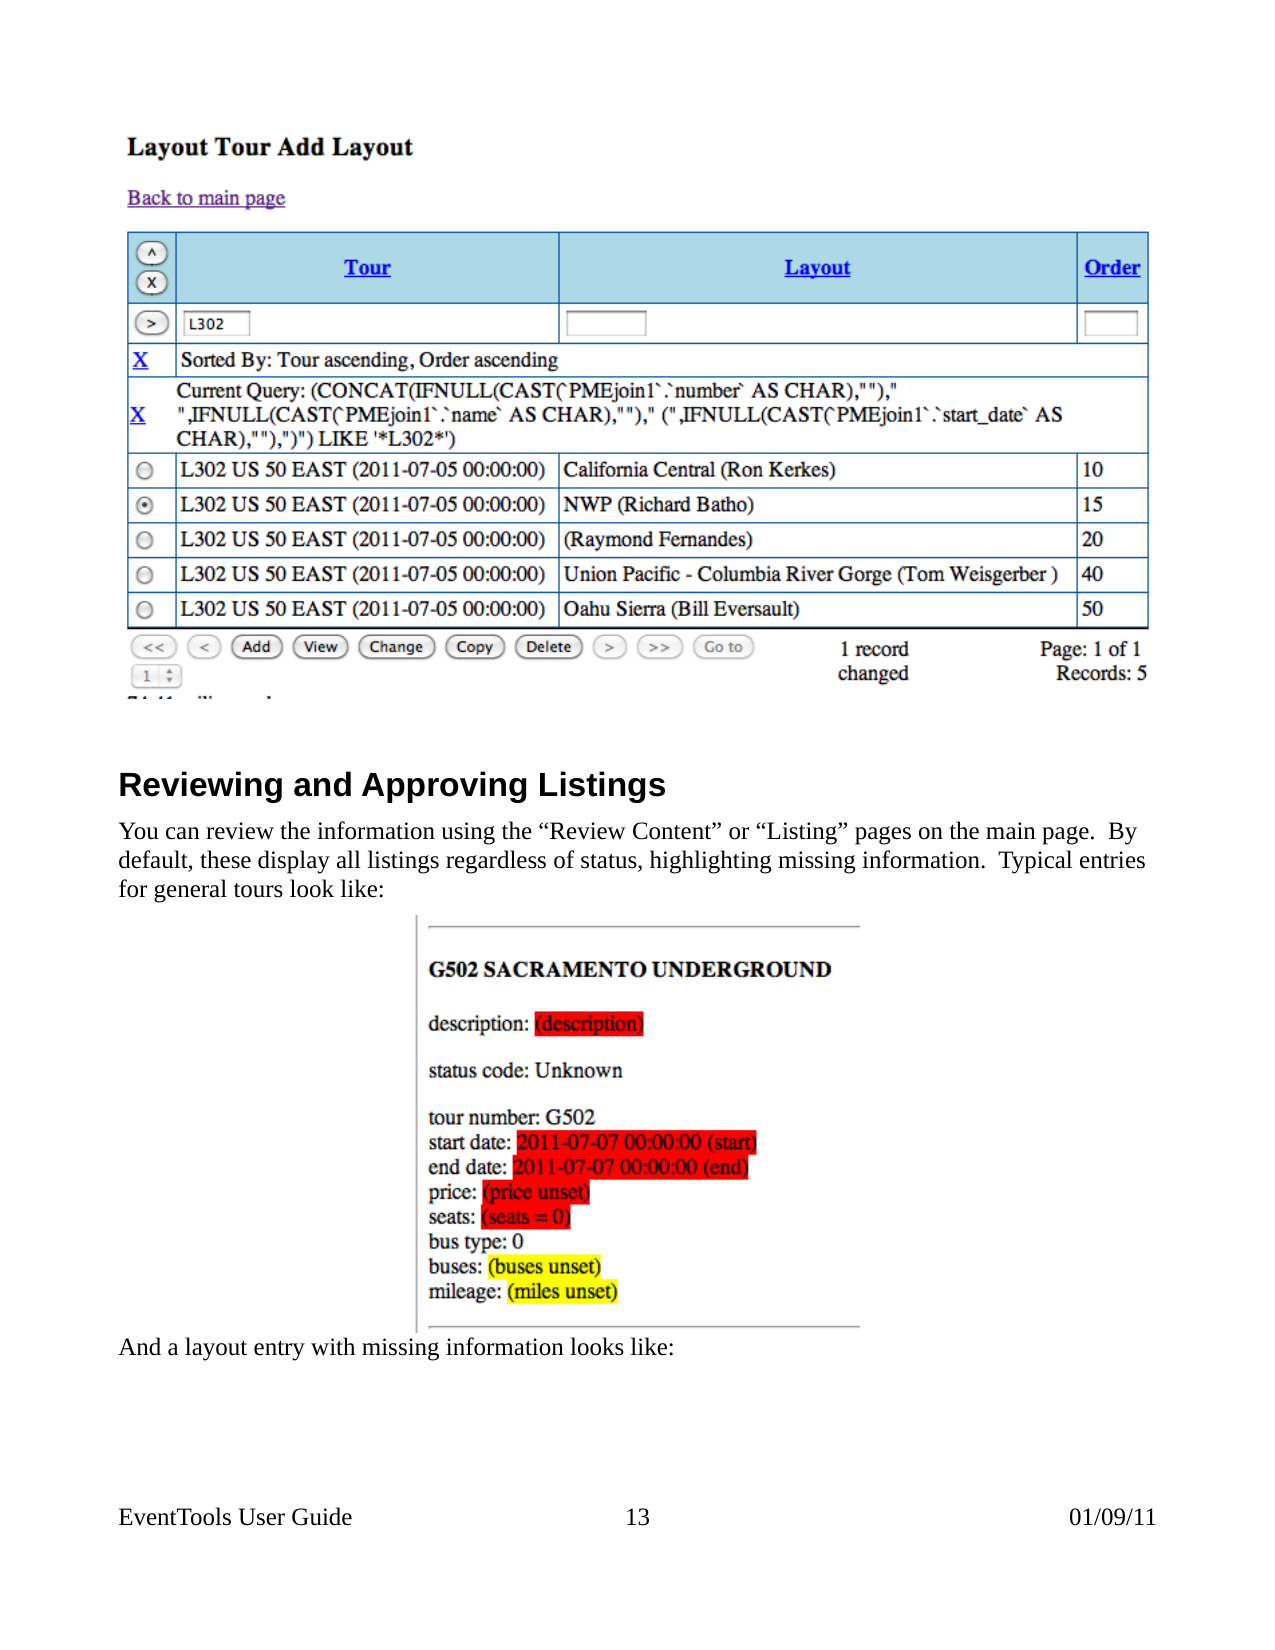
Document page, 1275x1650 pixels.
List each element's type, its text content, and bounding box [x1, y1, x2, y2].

picture [118, 118, 1157, 699]
picture [415, 915, 860, 1333]
text You can review the information using the “Review Content” or “Listing” pages on the main page. By default, these display all listings regardless of status, highlighting missing information. Typical entries for general tours look like: [118, 816, 1157, 903]
subtitle Reviewing and Approving Listings [118, 765, 1157, 804]
text And a layout entry with missing information looks like: [118, 1333, 1157, 1361]
